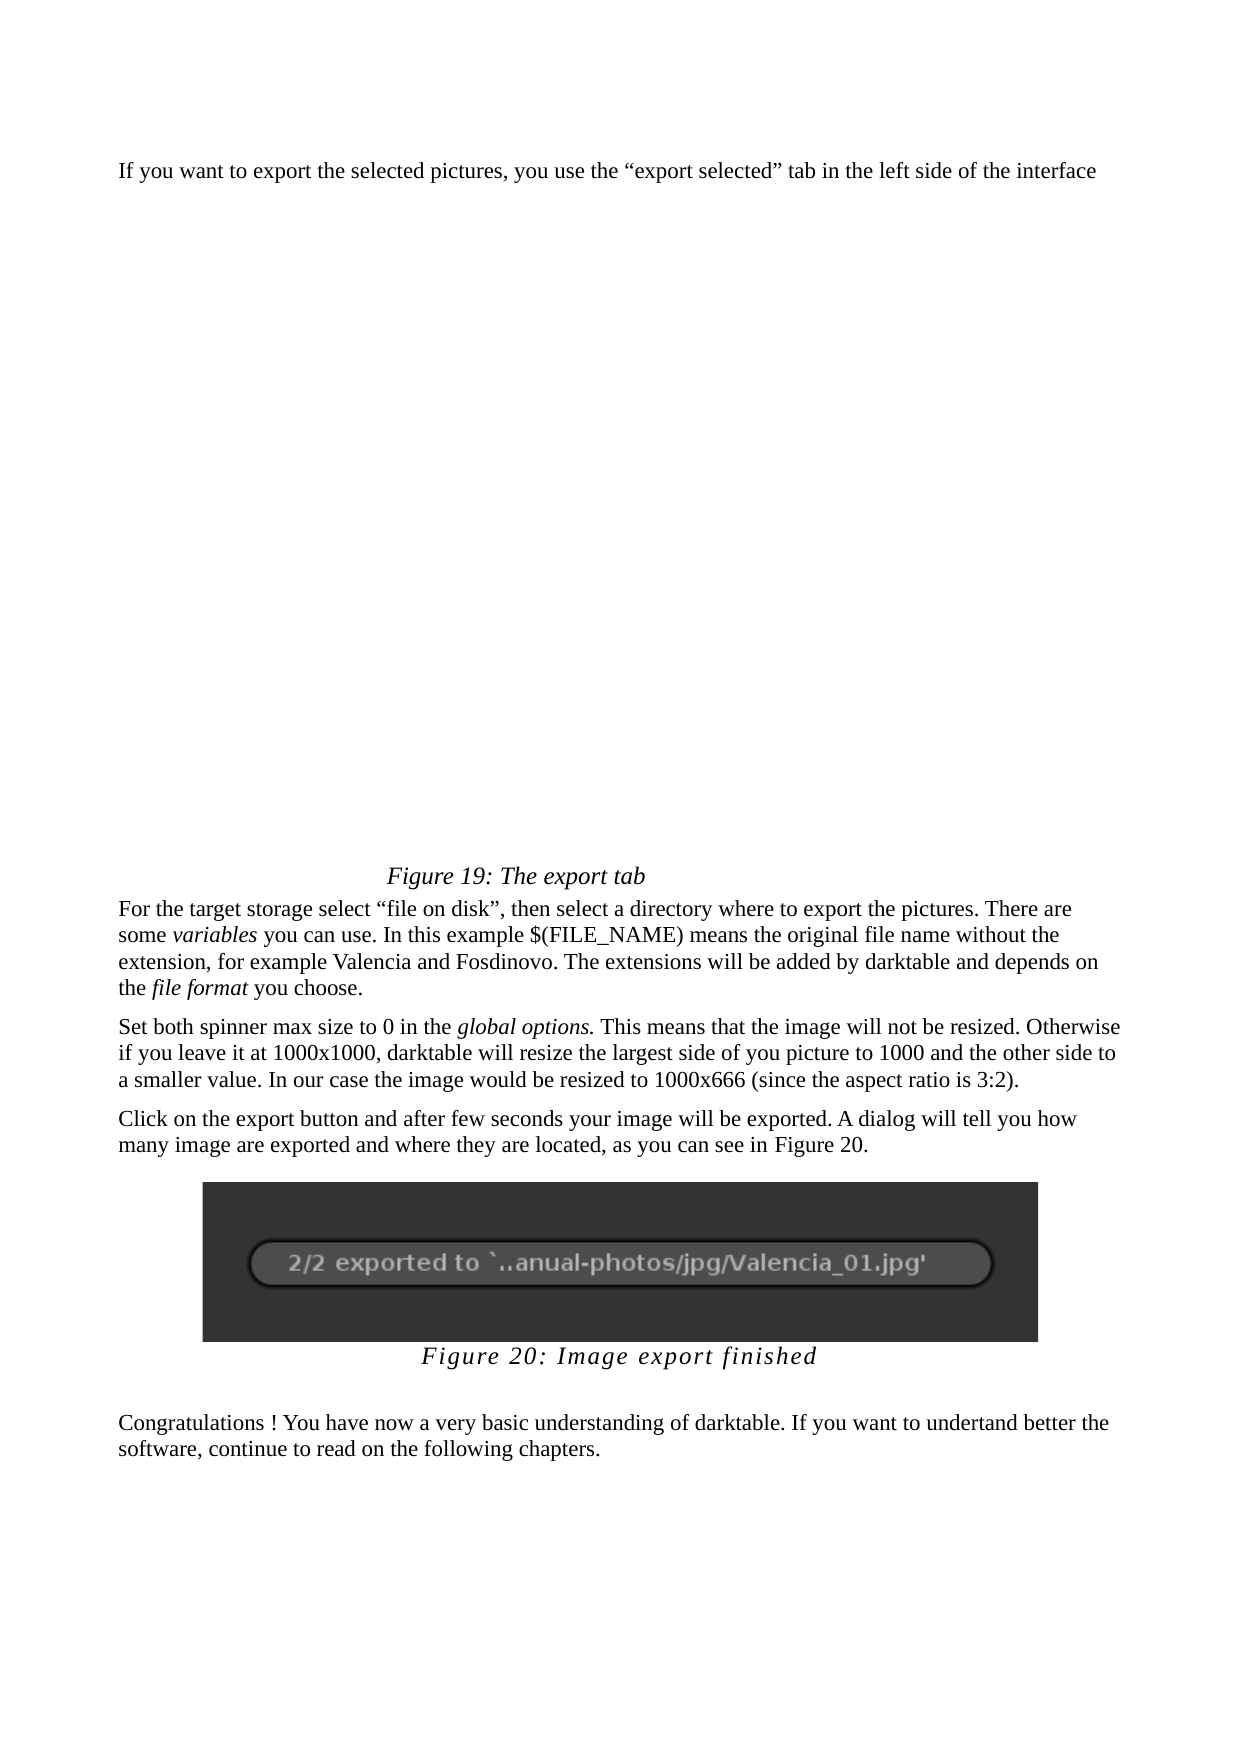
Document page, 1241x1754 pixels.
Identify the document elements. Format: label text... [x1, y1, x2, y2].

text Set both spinner max size to 0 in the global options. This means that the image will not be resized. Otherwise if you leave it at 1000x1000, darktable will resize the largest side of you picture to 1000 and the other side to a smaller value. In our case the image would be resized to 1000x666 (since the aspect ratio is 3:2). [118, 1013, 1122, 1092]
text For the target storage select “file on disk”, then select a directory where to export the pictures. There are some variables you can use. In this example $(FILE_NAME) means the original file name without the extension, for example Valencia and Fosdinovo. The extensions will be added by darktable and depends on the file format you choose. [118, 895, 1122, 1001]
text Figure 20: Image export finished [202, 1342, 1038, 1370]
text Congratulations ! You have now a very basic understanding of darktable. If you want to undertand better the software, continue to read on the following chapters. [118, 1409, 1122, 1462]
text If you want to export the selected pictures, you use the “export selected” tab in the left side of the interface [118, 157, 1122, 183]
text Click on the export button and after few seconds your image will be exported. A dialog will tell you how many image are exported and where they are located, as you can see in Figure 20. [118, 1105, 1122, 1157]
picture [202, 1182, 1039, 1342]
text Figure 19: The export tab [387, 208, 854, 890]
